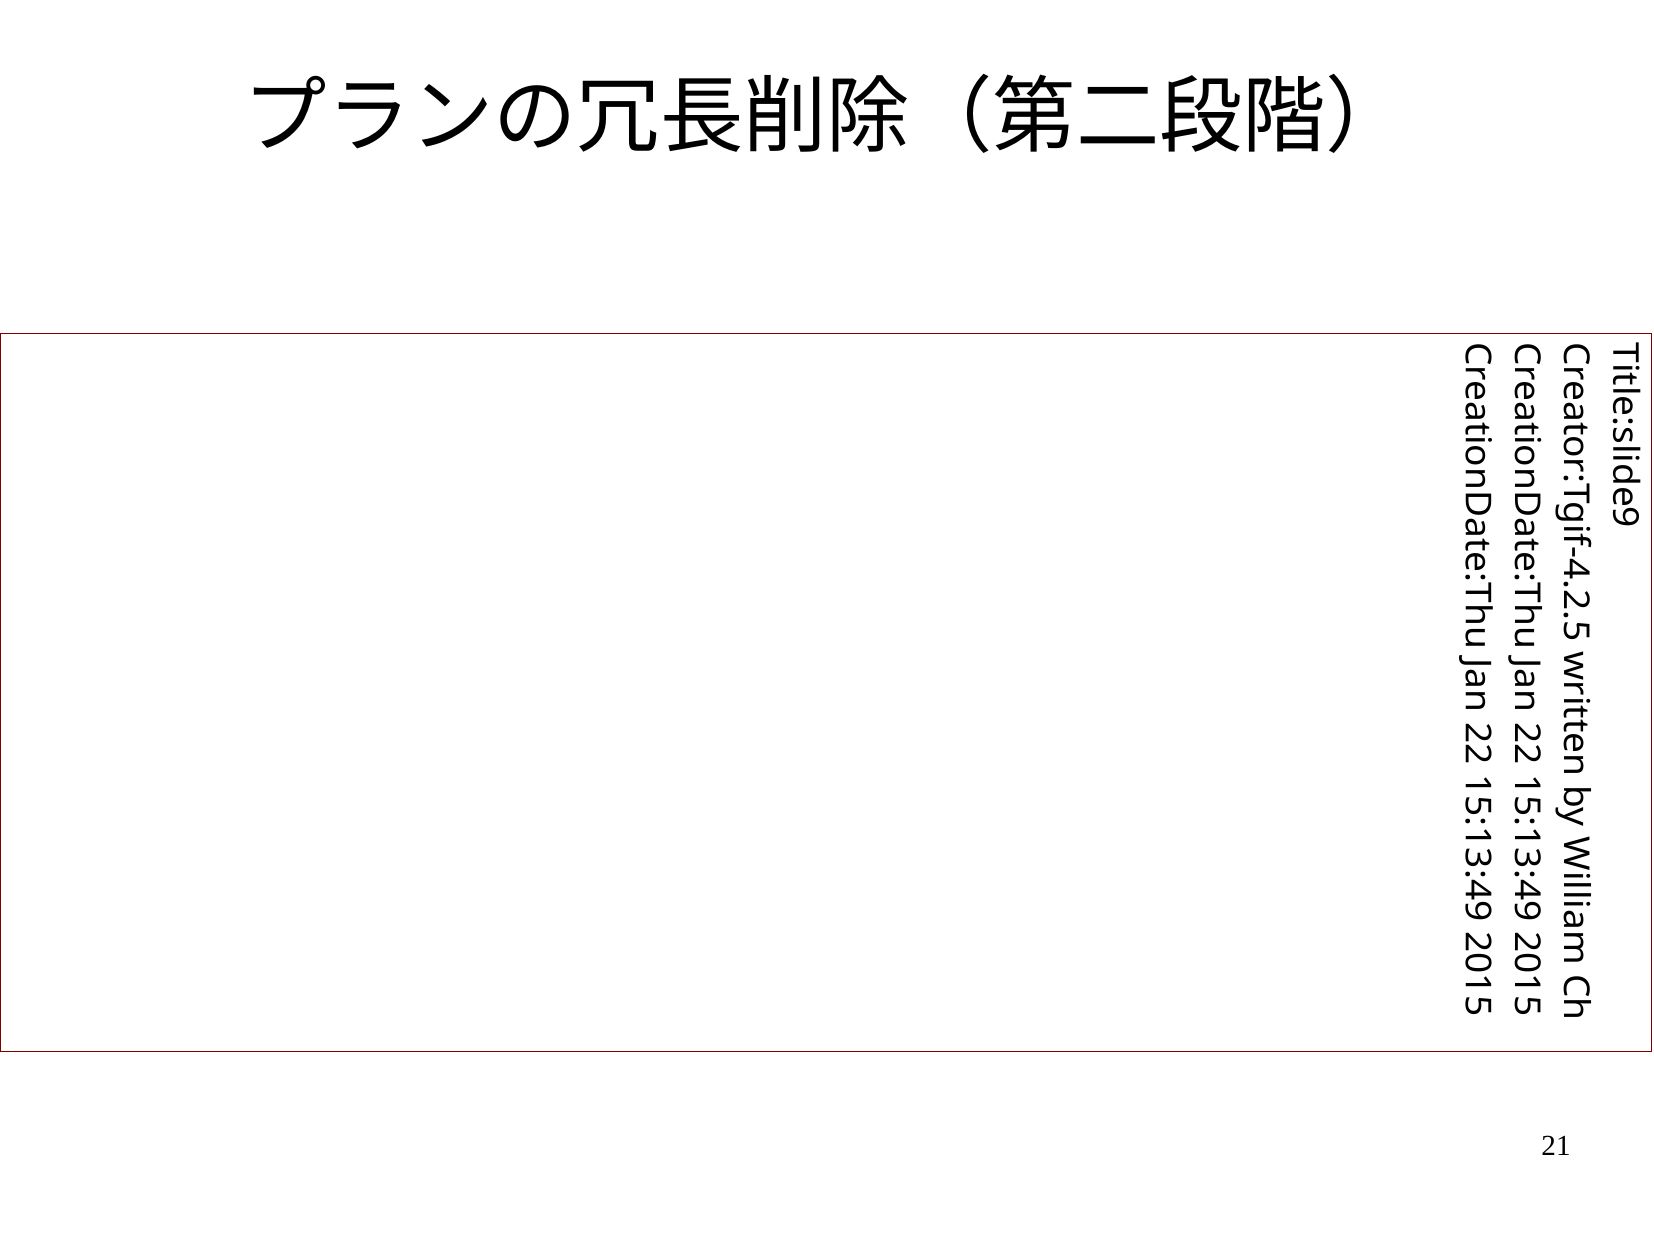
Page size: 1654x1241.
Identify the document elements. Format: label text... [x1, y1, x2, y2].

title プランの冗長削除（第二段階） [82, 5, 1571, 213]
picture [0, 330, 1654, 1052]
